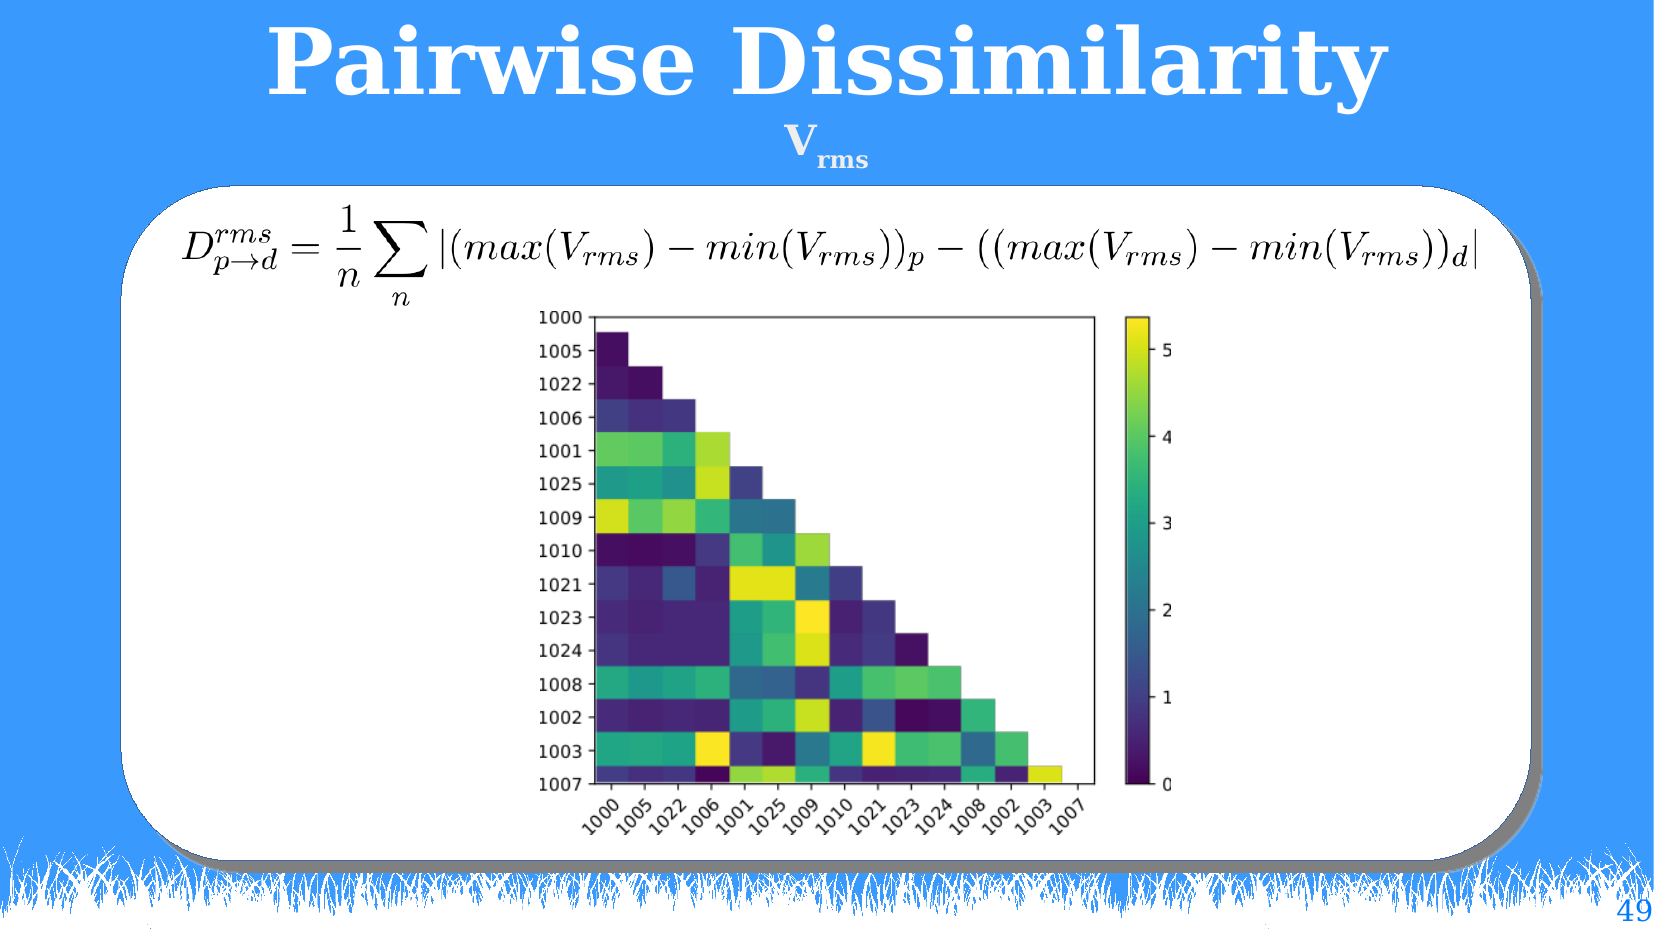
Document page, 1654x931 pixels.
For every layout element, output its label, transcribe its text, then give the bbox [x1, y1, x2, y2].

picture [0, 0, 1654, 931]
title Pairwise Dissimilarity Vrms [82, 7, 1571, 175]
text_box [120, 185, 1532, 861]
